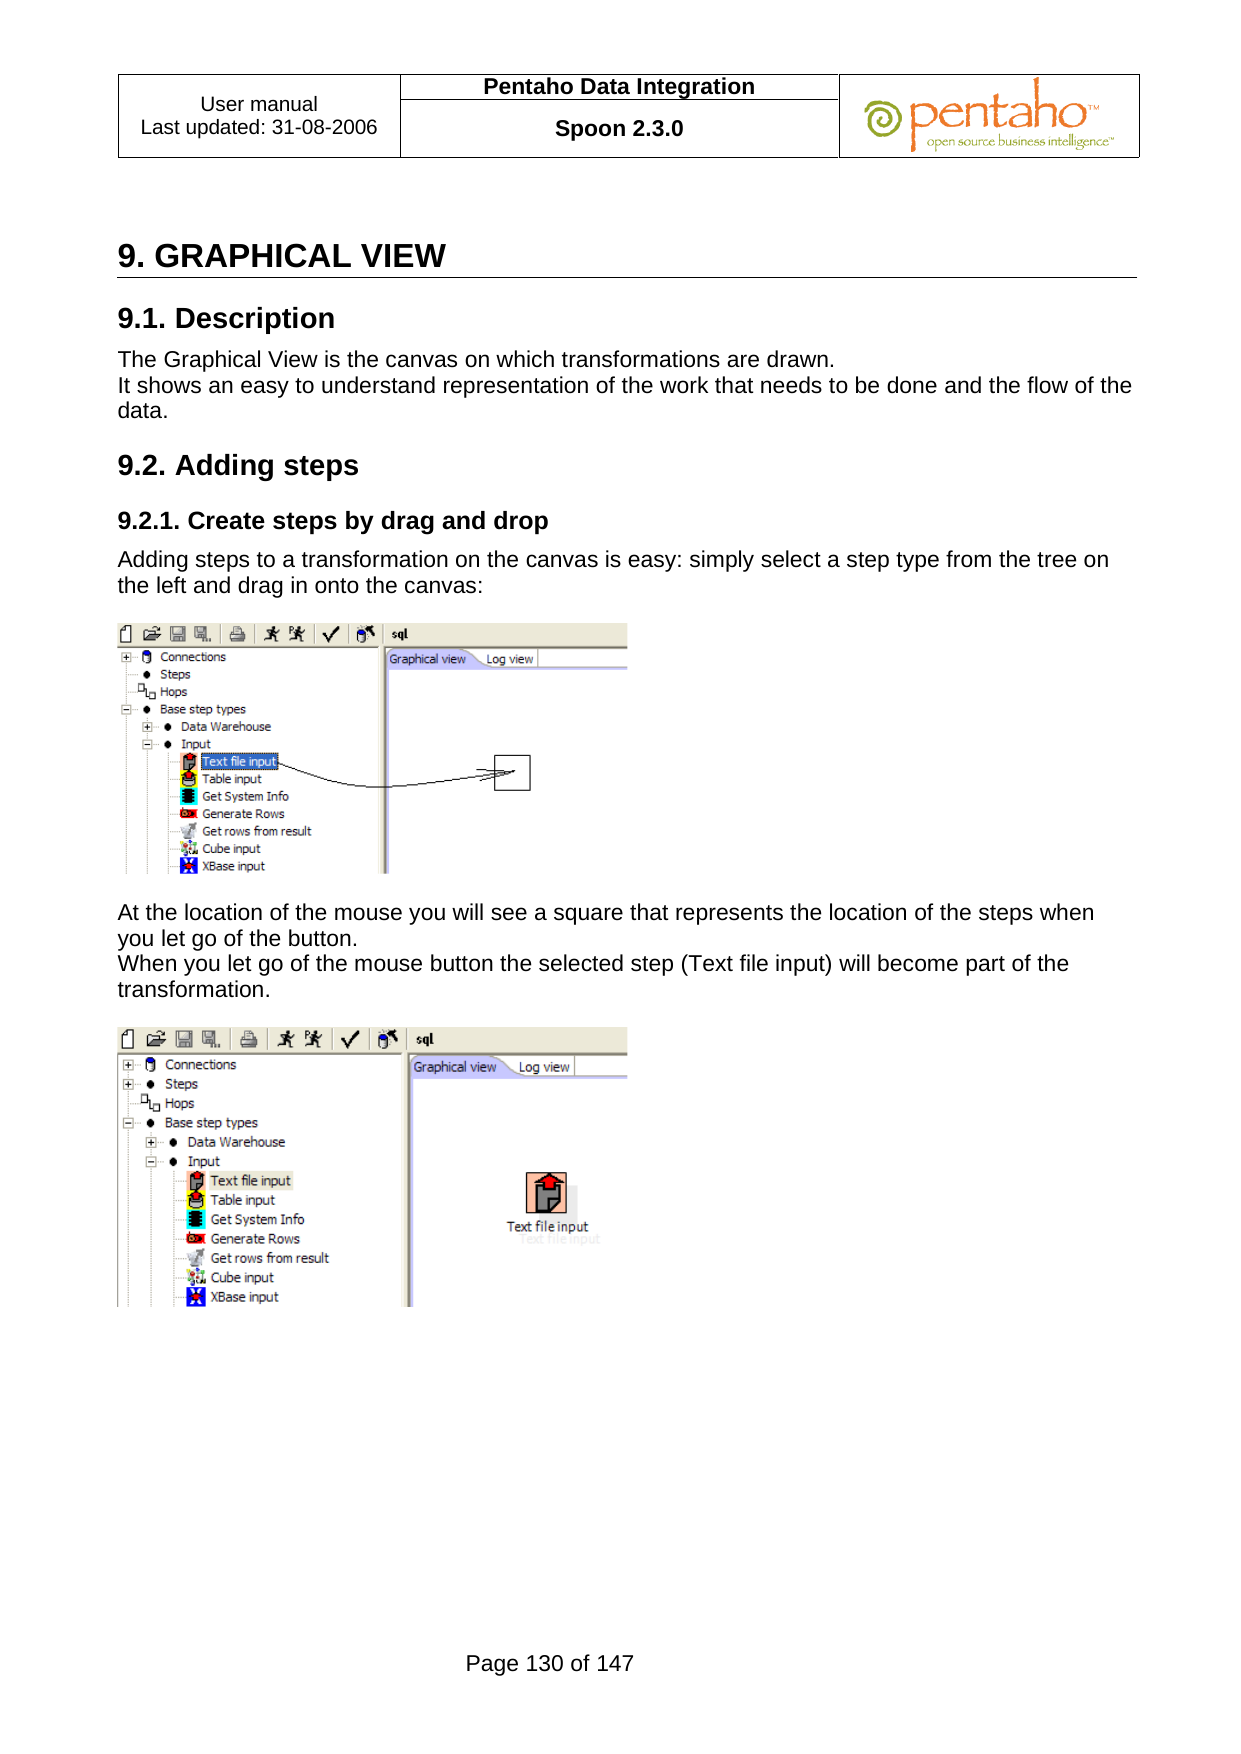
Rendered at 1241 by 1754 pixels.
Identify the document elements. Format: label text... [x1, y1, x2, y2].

text When you let go of the mouse button the selected step (Text file input) will become part of the transformation. [117, 951, 1137, 1002]
subtitle Graphical View [117, 238, 1137, 277]
text At the location of the mouse you will see a square that represents the location of the steps when you let go of the button. [117, 900, 1137, 951]
text The Graphical View is the canvas on which transformations are drawn. [117, 347, 1137, 373]
subtitle Adding steps [117, 449, 1137, 481]
text Adding steps to a transformation on the canvas is easy: simply select a step type from the tree on the left and drag in onto the canvas: [117, 547, 1137, 598]
subtitle Create steps by drag and drop [117, 506, 1137, 534]
text It shows an easy to understand representation of the work that needs to be done and the flow of the data. [117, 373, 1137, 424]
subtitle Description [117, 302, 1137, 334]
